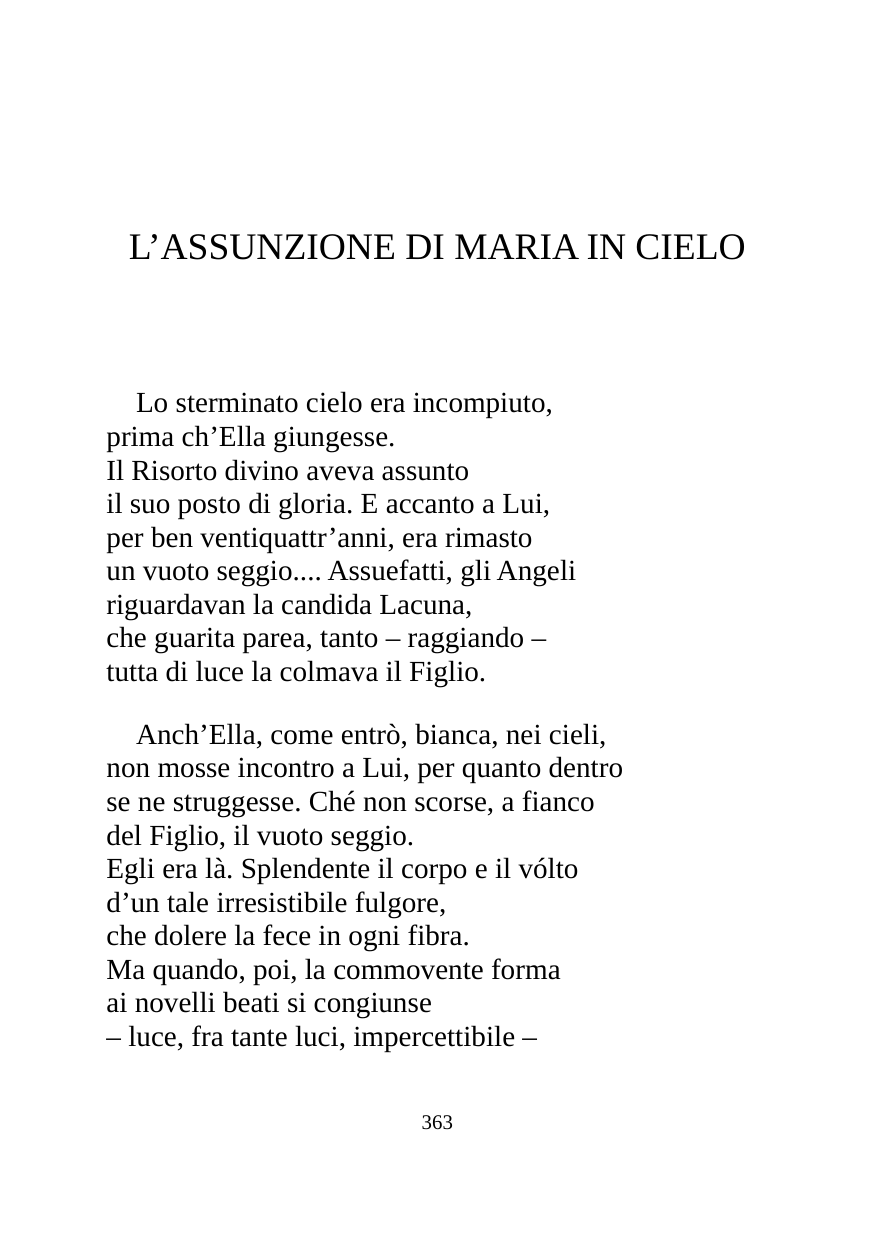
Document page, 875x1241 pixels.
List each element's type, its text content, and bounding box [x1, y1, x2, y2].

text Anch’Ella, come entrò, bianca, nei cieli, non mosse incontro a Lui, per quanto dentro se ne struggesse. Ché non scorse, a fianco del Figlio, il vuoto seggio. Egli era là. Splendente il corpo e il vólto d’un tale irresistibile fulgore, che dolere la fece in ogni fibra. Ma quando, poi, la commovente forma ai novelli beati si congiunse – luce, fra tante luci, impercettibile – [106, 717, 768, 1052]
subtitle L’ASSUNZIONE DI MARIA IN CIELO [106, 224, 768, 267]
text Lo sterminato cielo era incompiuto, prima ch’Ella giungesse. Il Risorto divino aveva assunto il suo posto di gloria. E accanto a Lui, per ben ventiquattr’anni, era rimasto un vuoto seggio.... Assuefatti, gli Angeli riguardavan la candida Lacuna, che guarita parea, tanto – raggiando – tutta di luce la colmava il Figlio. [106, 386, 768, 687]
